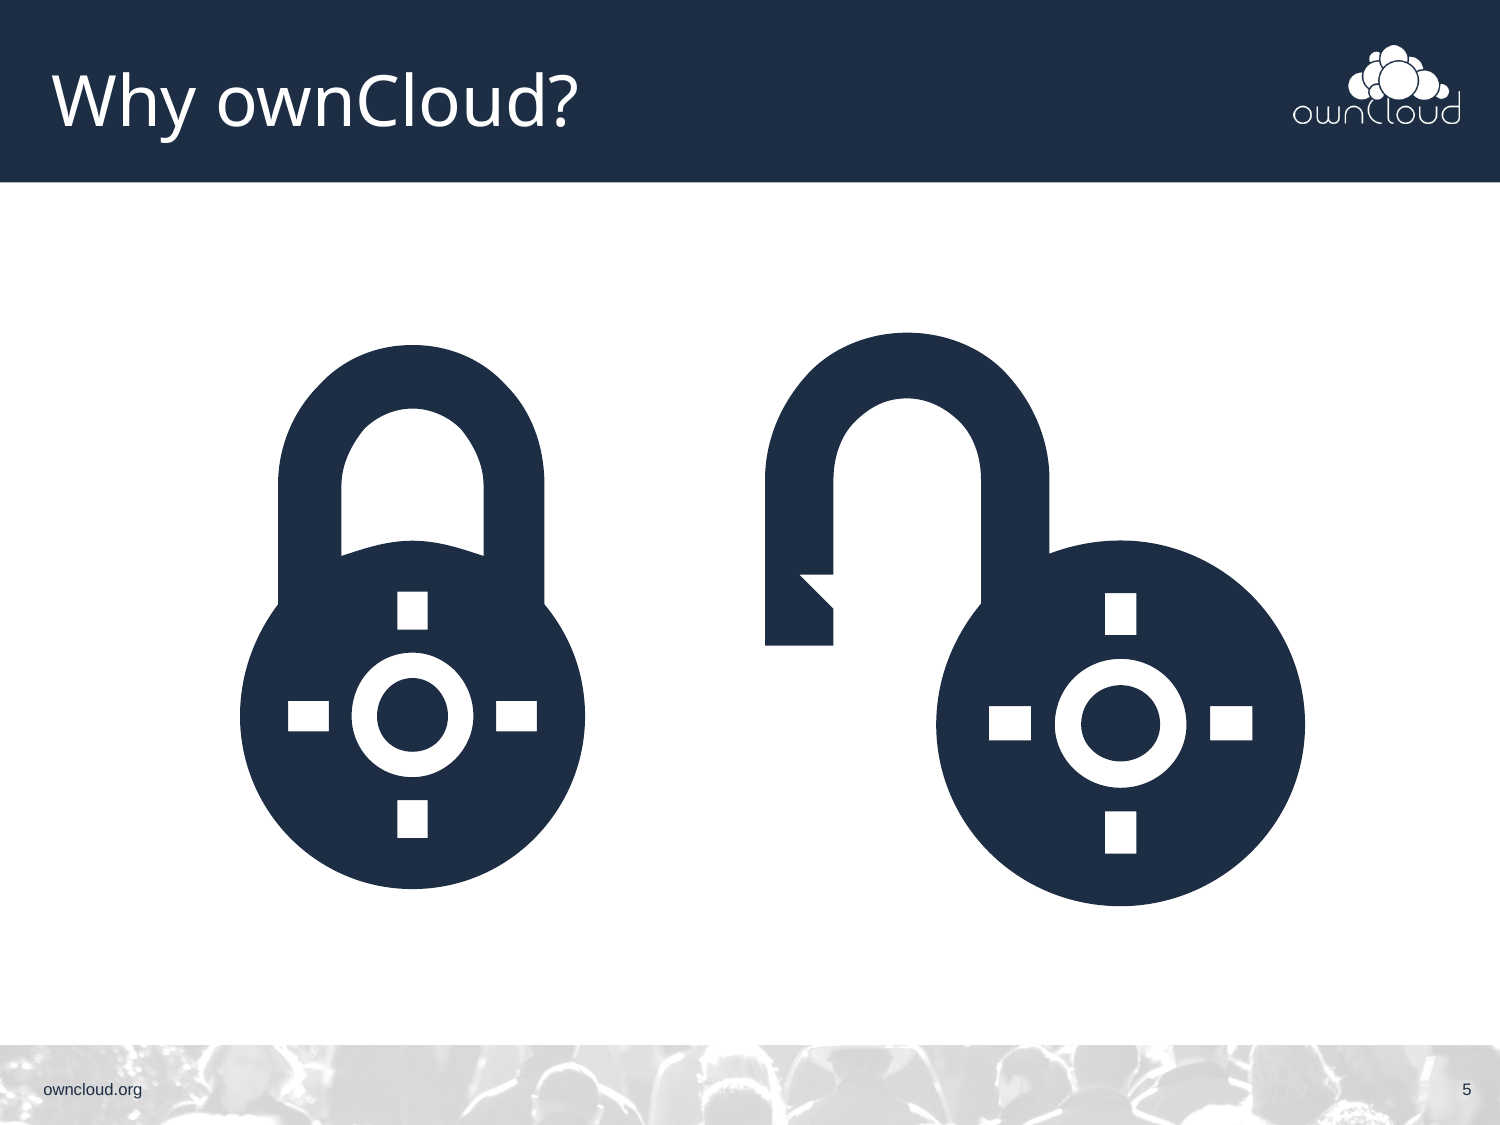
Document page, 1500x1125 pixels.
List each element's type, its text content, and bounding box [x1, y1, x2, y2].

picture [0, 1045, 1500, 1125]
text_box Why ownCloud? [36, 0, 1250, 199]
picture [1293, 45, 1460, 124]
text_box [240, 345, 586, 890]
text_box [765, 332, 1306, 907]
